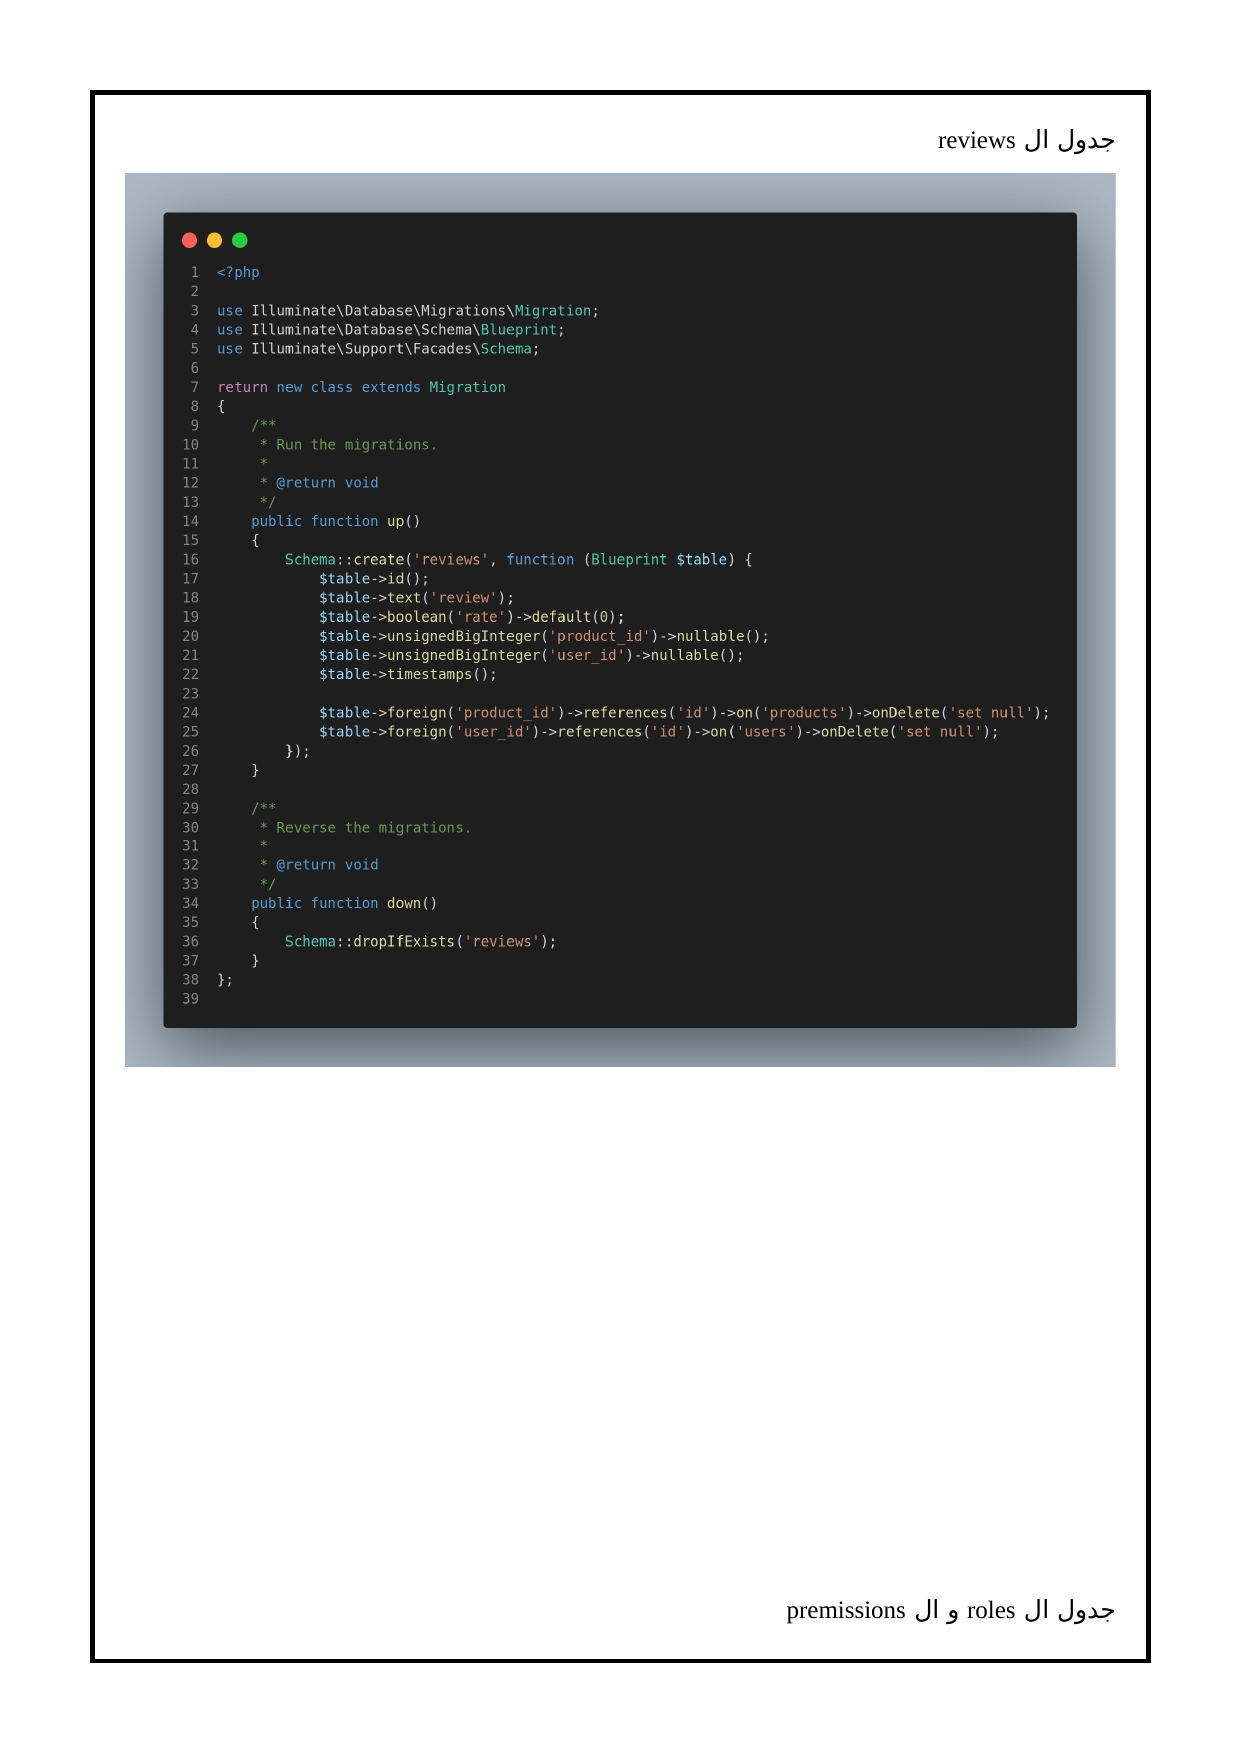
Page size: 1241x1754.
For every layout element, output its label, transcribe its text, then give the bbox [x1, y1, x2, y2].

text جدول ال reviews [125, 125, 1116, 154]
text جدول ال roles و ال premissions [125, 1595, 1116, 1624]
picture [125, 173, 1116, 1067]
